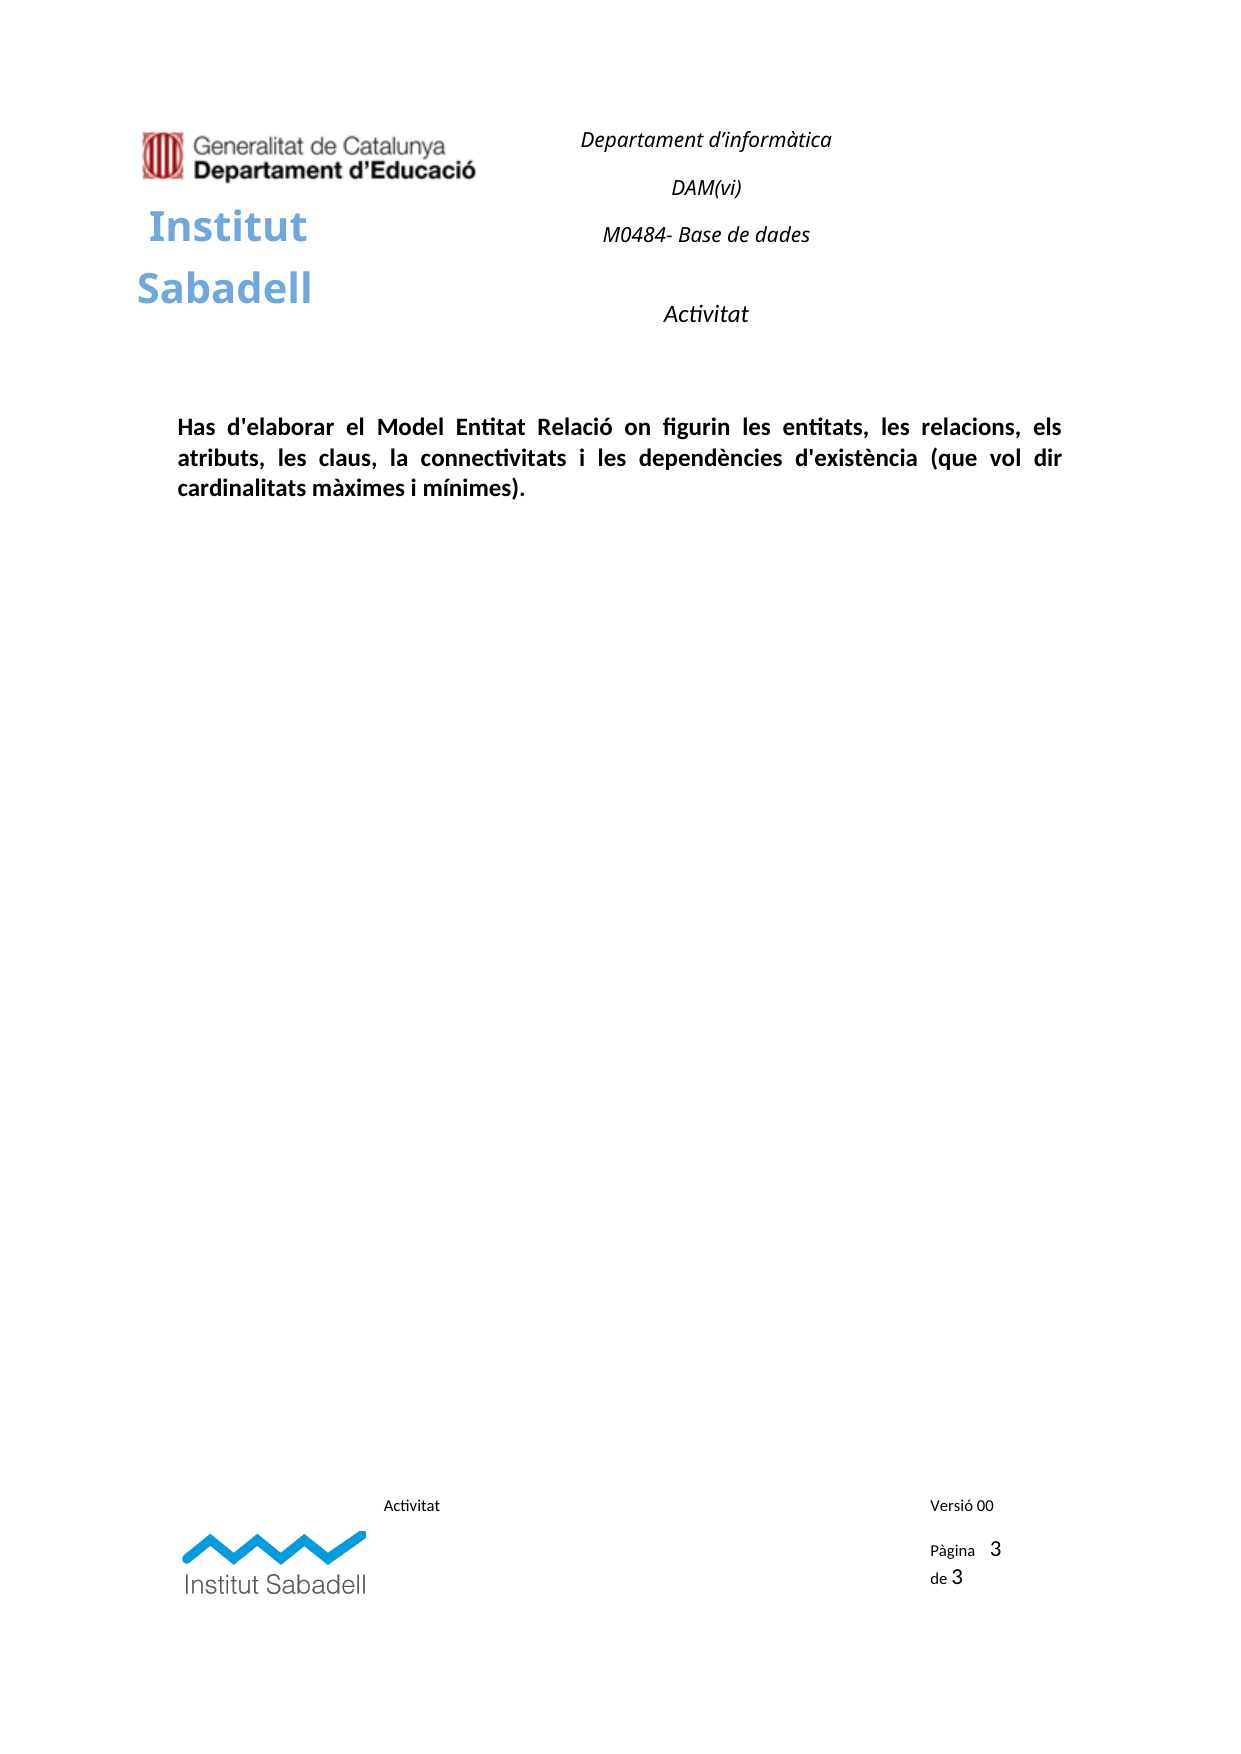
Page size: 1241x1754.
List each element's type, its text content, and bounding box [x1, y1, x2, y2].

subtitle Has d'elaborar el Model Entitat Relació on figurin les entitats, les relacions, els atributs, les claus, la connectivitats i les dependències d'existència (que vol dir cardinalitats màximes i mínimes). [177, 411, 1063, 503]
picture [135, 126, 490, 193]
picture [182, 1539, 367, 1600]
picture [182, 1531, 357, 1555]
